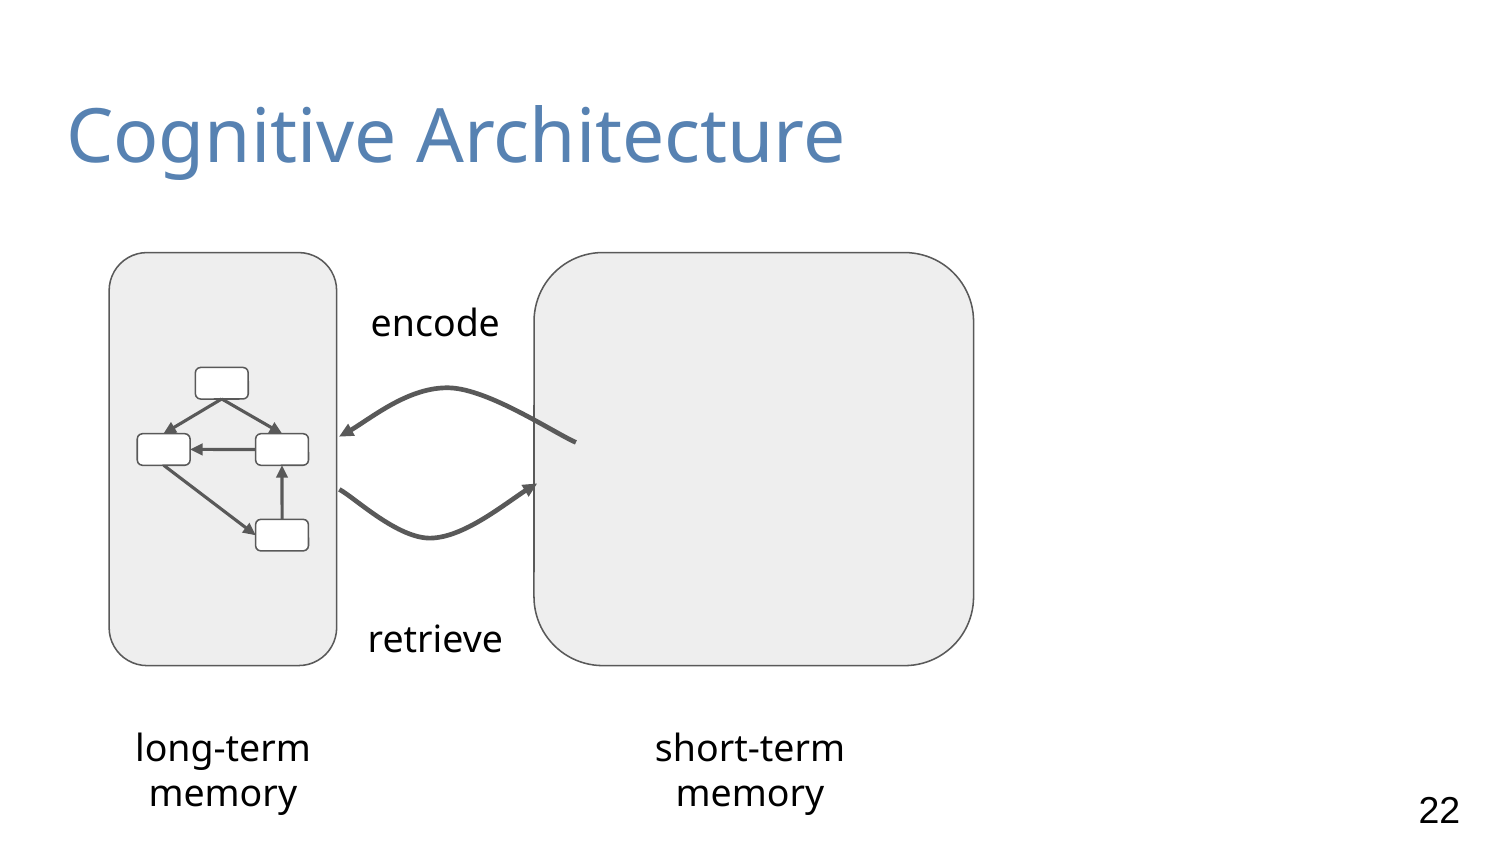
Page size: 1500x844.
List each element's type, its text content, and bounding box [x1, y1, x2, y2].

text_box [109, 252, 337, 666]
title Cognitive Architecture [51, 72, 1449, 167]
text_box encode [346, 283, 524, 364]
text_box short-term memory [575, 709, 925, 790]
text_box retrieve [346, 599, 524, 681]
text_box [533, 252, 974, 666]
text_box long-term memory [48, 709, 397, 790]
